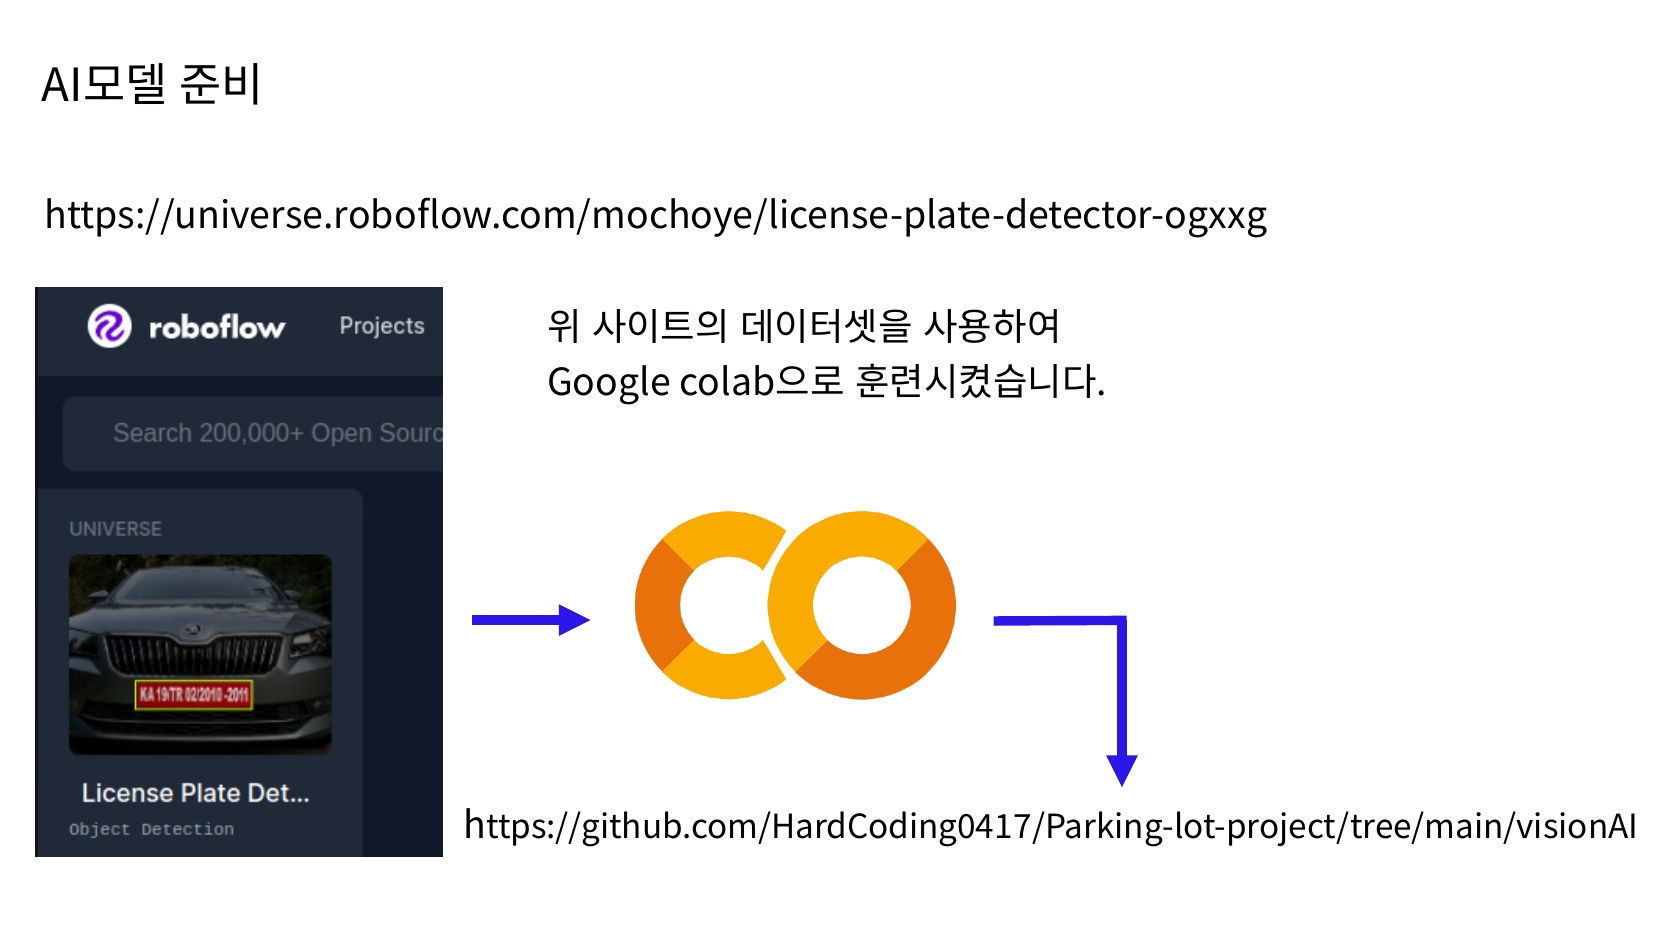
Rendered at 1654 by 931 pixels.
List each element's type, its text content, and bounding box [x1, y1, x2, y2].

text_box https://universe.roboflow.com/mochoye/license-plate-detector-ogxxg [29, 177, 1283, 247]
text_box 위 사이트의 데이터셋을 사용하여 Google colab으로 훈련시켰습니다. [532, 290, 1123, 414]
text_box https://github.com/HardCoding0417/Parking-lot-project/tree/main/visionAI [449, 787, 1654, 857]
title AI모델 준비 [41, 40, 633, 123]
picture [35, 287, 443, 857]
picture [531, 442, 1059, 768]
